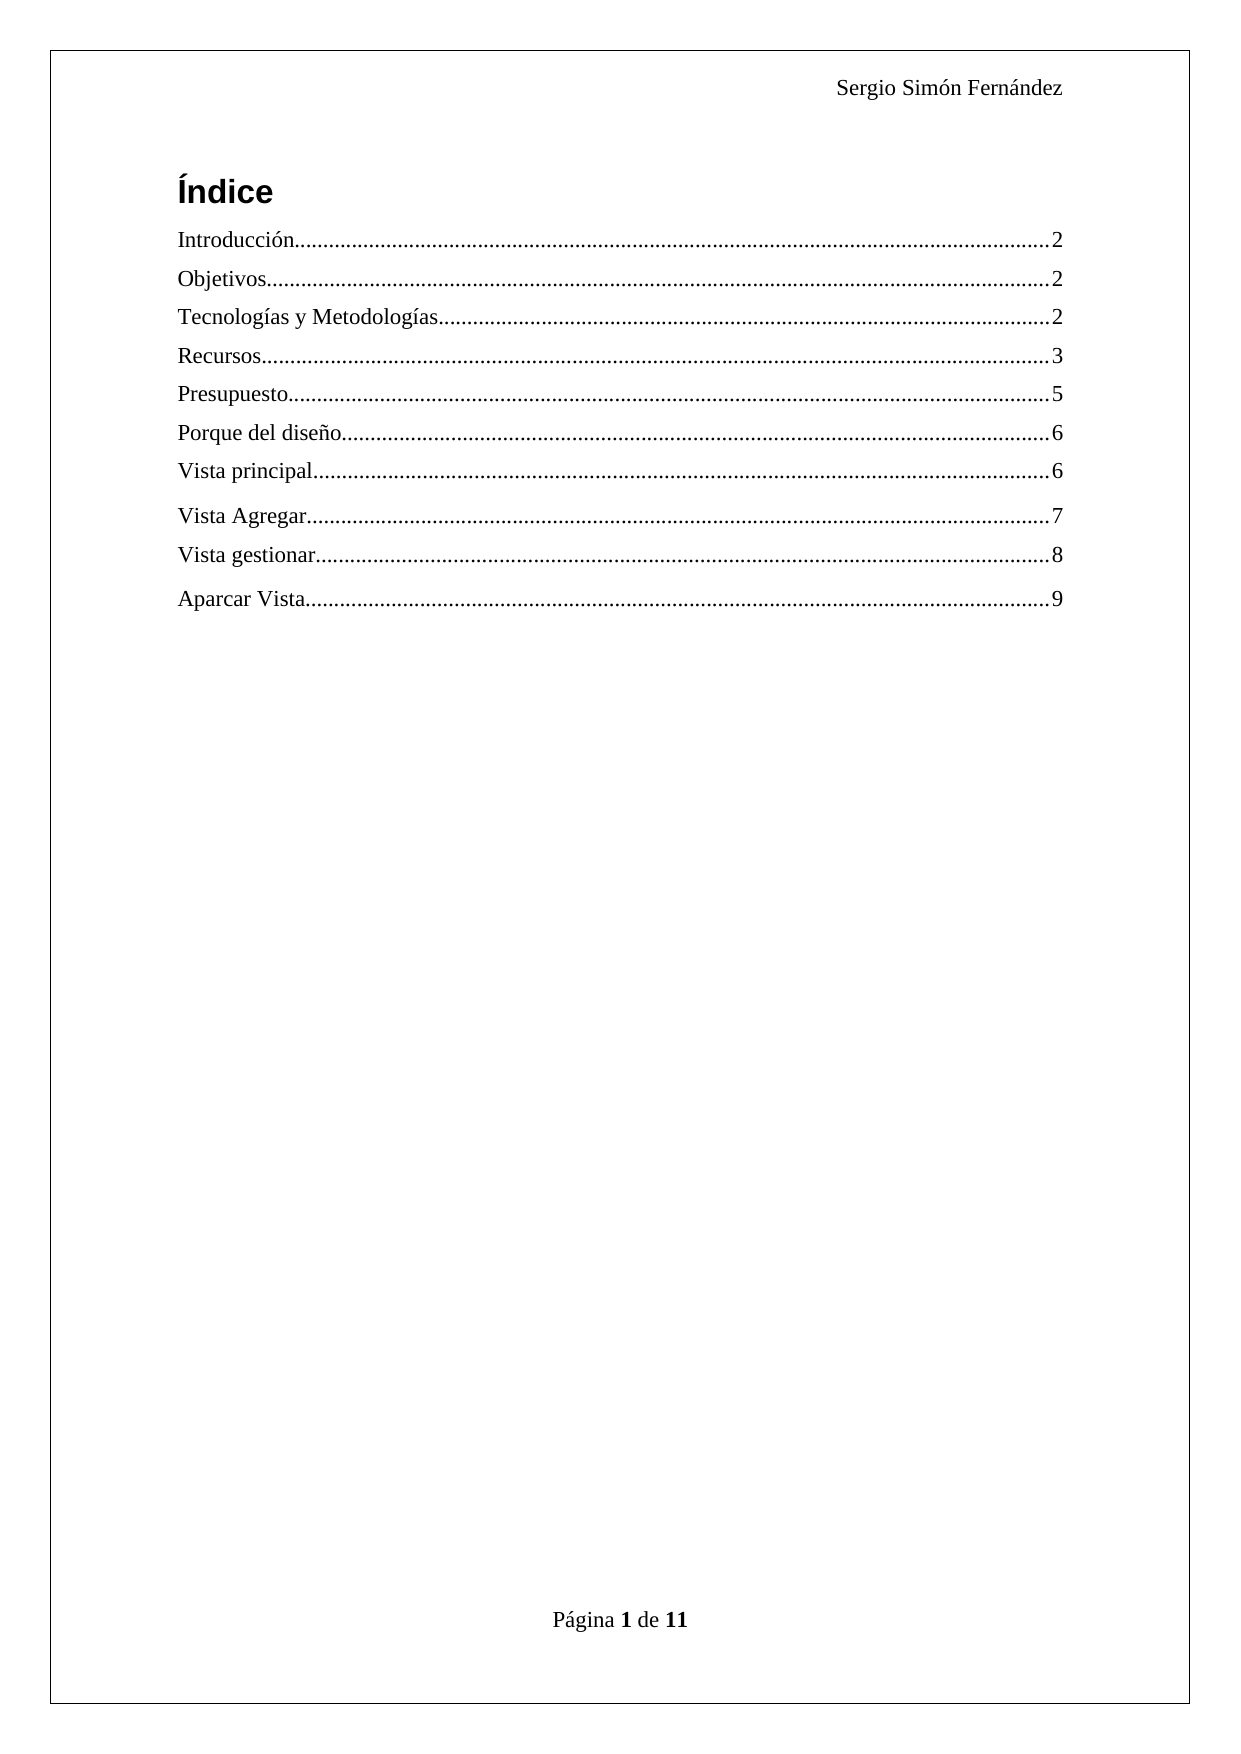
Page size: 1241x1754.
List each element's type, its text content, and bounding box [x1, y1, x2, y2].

text Porque del diseño 6 [177, 419, 1063, 445]
text Introducción 2 [177, 226, 1063, 252]
text Vista Agregar 7 [177, 502, 1063, 528]
text Aparcar Vista 9 [177, 586, 1063, 612]
text Recursos 3 [177, 342, 1063, 368]
text Objetivos 2 [177, 265, 1063, 291]
text Vista principal 6 [177, 457, 1063, 484]
text Tecnologías y Metodologías 2 [177, 303, 1063, 329]
text Presupuesto 5 [177, 380, 1063, 407]
subtitle Índice [177, 173, 1063, 211]
text Vista gestionar 8 [177, 541, 1063, 567]
